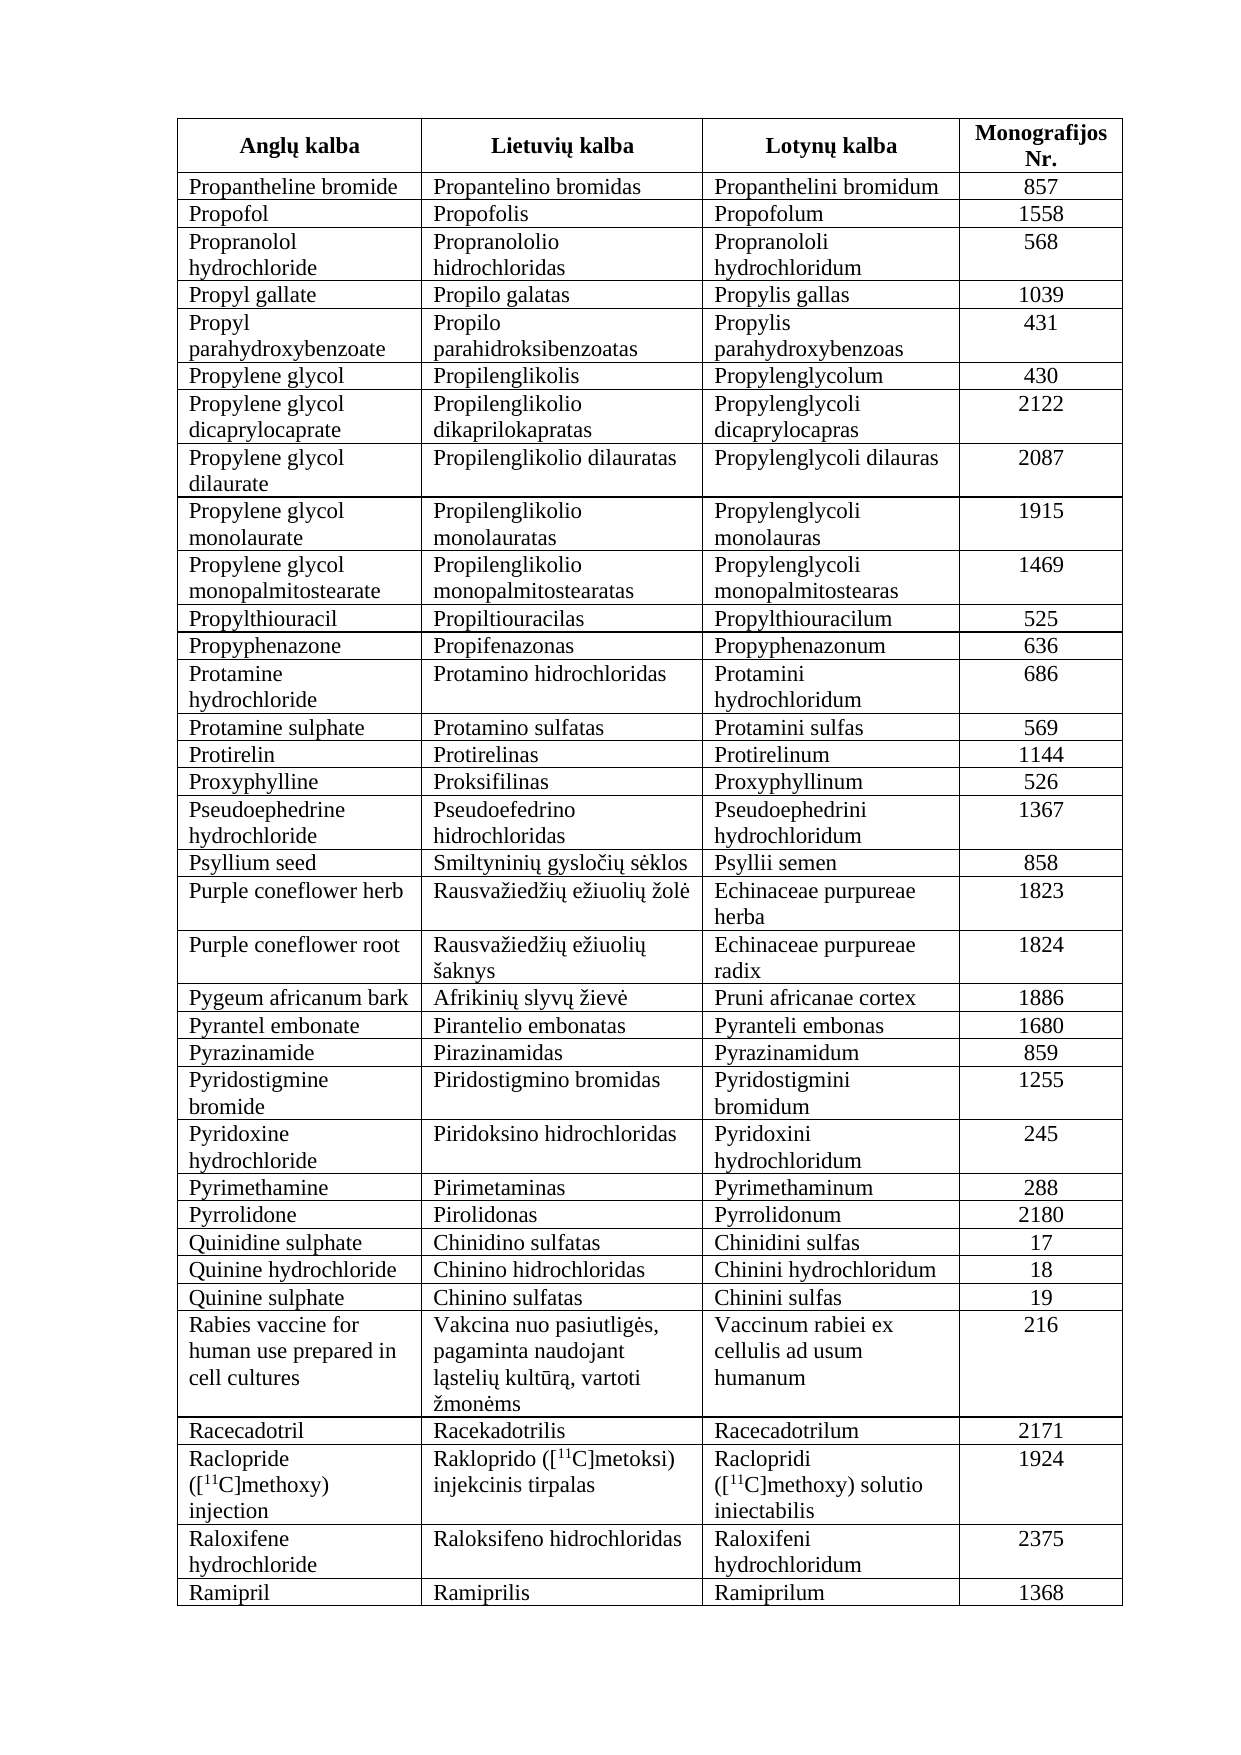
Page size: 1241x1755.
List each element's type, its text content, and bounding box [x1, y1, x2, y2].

table_cell 858 [960, 850, 1122, 876]
table_cell Chinidini sulfas [703, 1229, 959, 1255]
table_cell Chinino sulfatas [422, 1284, 702, 1310]
table_cell Propylenglycoli monolauras [703, 498, 959, 550]
table_cell 1144 [960, 741, 1122, 767]
table_cell Chinini sulfas [703, 1284, 959, 1310]
table_cell 569 [960, 714, 1122, 740]
table_cell Piridostigmino bromidas [422, 1067, 702, 1119]
table_cell Pyrazinamide [178, 1039, 421, 1066]
table_cell Propylene glycol dicaprylocaprate [178, 390, 421, 443]
table_cell Purple coneflower herb [178, 877, 421, 929]
table_cell Psyllium seed [178, 850, 421, 876]
table_cell Purple coneflower root [178, 931, 421, 983]
table_cell Pyridoxine hydrochloride [178, 1120, 421, 1173]
table_cell Racecadotrilum [703, 1418, 959, 1444]
table_cell Piridoksino hidrochloridas [422, 1120, 702, 1173]
table_cell Propyphenazone [178, 633, 421, 659]
table_cell 430 [960, 363, 1122, 389]
table_cell 288 [960, 1174, 1122, 1200]
table_cell 1823 [960, 877, 1122, 929]
table_cell 1367 [960, 796, 1122, 848]
table_cell Pirolidonas [422, 1201, 702, 1228]
table_cell 1368 [960, 1579, 1122, 1605]
table_cell Raloksifeno hidrochloridas [422, 1525, 702, 1578]
table_cell 1915 [960, 498, 1122, 550]
table_cell Psyllii semen [703, 850, 959, 876]
table_cell 17 [960, 1229, 1122, 1255]
table_cell Propilo parahidroksibenzoatas [422, 309, 702, 362]
table_cell Protamini sulfas [703, 714, 959, 740]
table_cell 1039 [960, 281, 1122, 308]
table_cell 1255 [960, 1067, 1122, 1119]
table_cell Pyridoxini hydrochloridum [703, 1120, 959, 1173]
table_cell Echinaceae purpureae radix [703, 931, 959, 983]
table_cell Pyrazinamidum [703, 1039, 959, 1066]
table_cell Propiltiouracilas [422, 605, 702, 631]
table_cell Propylene glycol monopalmitostearate [178, 551, 421, 604]
table_cell Pyrantel embonate [178, 1012, 421, 1038]
table_cell Propylenglycolum [703, 363, 959, 389]
table_cell Propylthiouracilum [703, 605, 959, 631]
table_cell Protamine hydrochloride [178, 660, 421, 712]
table_cell Rabies vaccine for human use prepared in cell cultures [178, 1311, 421, 1416]
table_cell Pseudoephedrine hydrochloride [178, 796, 421, 848]
table_cell Racekadotrilis [422, 1418, 702, 1444]
table_cell 686 [960, 660, 1122, 712]
table_cell Propylis parahydroxybenzoas [703, 309, 959, 362]
table_cell Propranololio hidrochloridas [422, 228, 702, 280]
table_cell Propylis gallas [703, 281, 959, 308]
table_cell Quinidine sulphate [178, 1229, 421, 1255]
table_cell 216 [960, 1311, 1122, 1416]
table_cell 2087 [960, 444, 1122, 496]
table_cell Propyphenazonum [703, 633, 959, 659]
table_cell Quinine hydrochloride [178, 1256, 421, 1283]
table_cell Propifenazonas [422, 633, 702, 659]
table_cell Protamini hydrochloridum [703, 660, 959, 712]
table_cell Propylenglycoli dilauras [703, 444, 959, 496]
table_cell Pirazinamidas [422, 1039, 702, 1066]
table_cell Pyridostigmine bromide [178, 1067, 421, 1119]
table_cell Propofolum [703, 200, 959, 227]
table_cell 2171 [960, 1418, 1122, 1444]
table_cell Protamino hidrochloridas [422, 660, 702, 712]
table_cell Proxyphylline [178, 768, 421, 795]
table_cell Pyridostigmini bromidum [703, 1067, 959, 1119]
table_cell 2375 [960, 1525, 1122, 1578]
table_cell Racecadotril [178, 1418, 421, 1444]
table_cell 568 [960, 228, 1122, 280]
table_cell Chinini hydrochloridum [703, 1256, 959, 1283]
table_cell Propyl parahydroxybenzoate [178, 309, 421, 362]
table_cell Echinaceae purpureae herba [703, 877, 959, 929]
table_cell Propanthelini bromidum [703, 173, 959, 199]
table_cell Vaccinum rabiei ex cellulis ad usum humanum [703, 1311, 959, 1416]
table_cell Pirimetaminas [422, 1174, 702, 1200]
table_cell Ramiprilum [703, 1579, 959, 1605]
table_cell Proxyphyllinum [703, 768, 959, 795]
table_cell Propilenglikolio monopalmitostearatas [422, 551, 702, 604]
table_cell Pseudoephedrini hydrochloridum [703, 796, 959, 848]
table_header Monografijos Nr. [960, 119, 1122, 172]
table_cell Pseudoefedrino hidrochloridas [422, 796, 702, 848]
table_cell Raloxifeni hydrochloridum [703, 1525, 959, 1578]
table_cell Proksifilinas [422, 768, 702, 795]
table_cell 636 [960, 633, 1122, 659]
table_cell 1824 [960, 931, 1122, 983]
table_cell 1469 [960, 551, 1122, 604]
table_cell Pygeum africanum bark [178, 984, 421, 1011]
table_cell Ramipril [178, 1579, 421, 1605]
table_cell Propilenglikolis [422, 363, 702, 389]
table_cell Propylenglycoli dicaprylocapras [703, 390, 959, 443]
table_cell Raloxifene hydrochloride [178, 1525, 421, 1578]
table_cell Pruni africanae cortex [703, 984, 959, 1011]
table_cell Afrikinių slyvų žievė [422, 984, 702, 1011]
table_cell Propylene glycol dilaurate [178, 444, 421, 496]
table_cell 1680 [960, 1012, 1122, 1038]
table_cell Pirantelio embonatas [422, 1012, 702, 1038]
table_cell Propylthiouracil [178, 605, 421, 631]
table_cell 2122 [960, 390, 1122, 443]
table_cell Pyrrolidonum [703, 1201, 959, 1228]
table_cell Protamine sulphate [178, 714, 421, 740]
table_cell Rausvažiedžių ežiuolių šaknys [422, 931, 702, 983]
table_cell Raclopridi ([11C]methoxy) solutio iniectabilis [703, 1445, 959, 1524]
table_cell Propantelino bromidas [422, 173, 702, 199]
table_cell Propylene glycol monolaurate [178, 498, 421, 550]
table_cell Propilenglikolio dilauratas [422, 444, 702, 496]
table_cell Quinine sulphate [178, 1284, 421, 1310]
table_cell 1886 [960, 984, 1122, 1011]
table_cell 1924 [960, 1445, 1122, 1524]
table_cell Protirelin [178, 741, 421, 767]
table_cell 19 [960, 1284, 1122, 1310]
table_cell 1558 [960, 200, 1122, 227]
table_header Anglų kalba [178, 119, 421, 172]
table_cell Propranololi hydrochloridum [703, 228, 959, 280]
table_cell Rausvažiedžių ežiuolių žolė [422, 877, 702, 929]
table_cell Protirelinas [422, 741, 702, 767]
table_cell Ramiprilis [422, 1579, 702, 1605]
table_cell Propilenglikolio monolauratas [422, 498, 702, 550]
table_cell 2180 [960, 1201, 1122, 1228]
table_cell Propofol [178, 200, 421, 227]
table_cell Propantheline bromide [178, 173, 421, 199]
table_cell Pyrimethaminum [703, 1174, 959, 1200]
table_cell 859 [960, 1039, 1122, 1066]
table_cell Chinino hidrochloridas [422, 1256, 702, 1283]
table_cell Propylene glycol [178, 363, 421, 389]
table_cell Pyranteli embonas [703, 1012, 959, 1038]
table_cell Raclopride ([11C]methoxy) injection [178, 1445, 421, 1524]
table_cell Propylenglycoli monopalmitostearas [703, 551, 959, 604]
table_cell Pyrrolidone [178, 1201, 421, 1228]
table_cell Propranolol hydrochloride [178, 228, 421, 280]
table_header Lotynų kalba [703, 119, 959, 172]
table_cell 526 [960, 768, 1122, 795]
table_cell Propofolis [422, 200, 702, 227]
table_cell Propyl gallate [178, 281, 421, 308]
table_cell Chinidino sulfatas [422, 1229, 702, 1255]
table_header Lietuvių kalba [422, 119, 702, 172]
table_cell Propilo galatas [422, 281, 702, 308]
table_cell 431 [960, 309, 1122, 362]
table_cell 857 [960, 173, 1122, 199]
table_cell 18 [960, 1256, 1122, 1283]
table_cell Protirelinum [703, 741, 959, 767]
table_cell Propilenglikolio dikaprilokapratas [422, 390, 702, 443]
table_cell Pyrimethamine [178, 1174, 421, 1200]
table_cell Vakcina nuo pasiutligės, pagaminta naudojant ląstelių kultūrą, vartoti žmonėms [422, 1311, 702, 1416]
table_cell Rakloprido ([11C]metoksi) injekcinis tirpalas [422, 1445, 702, 1524]
table_cell Smiltyninių gysločių sėklos [422, 850, 702, 876]
table_cell 245 [960, 1120, 1122, 1173]
table_cell Protamino sulfatas [422, 714, 702, 740]
table_cell 525 [960, 605, 1122, 631]
